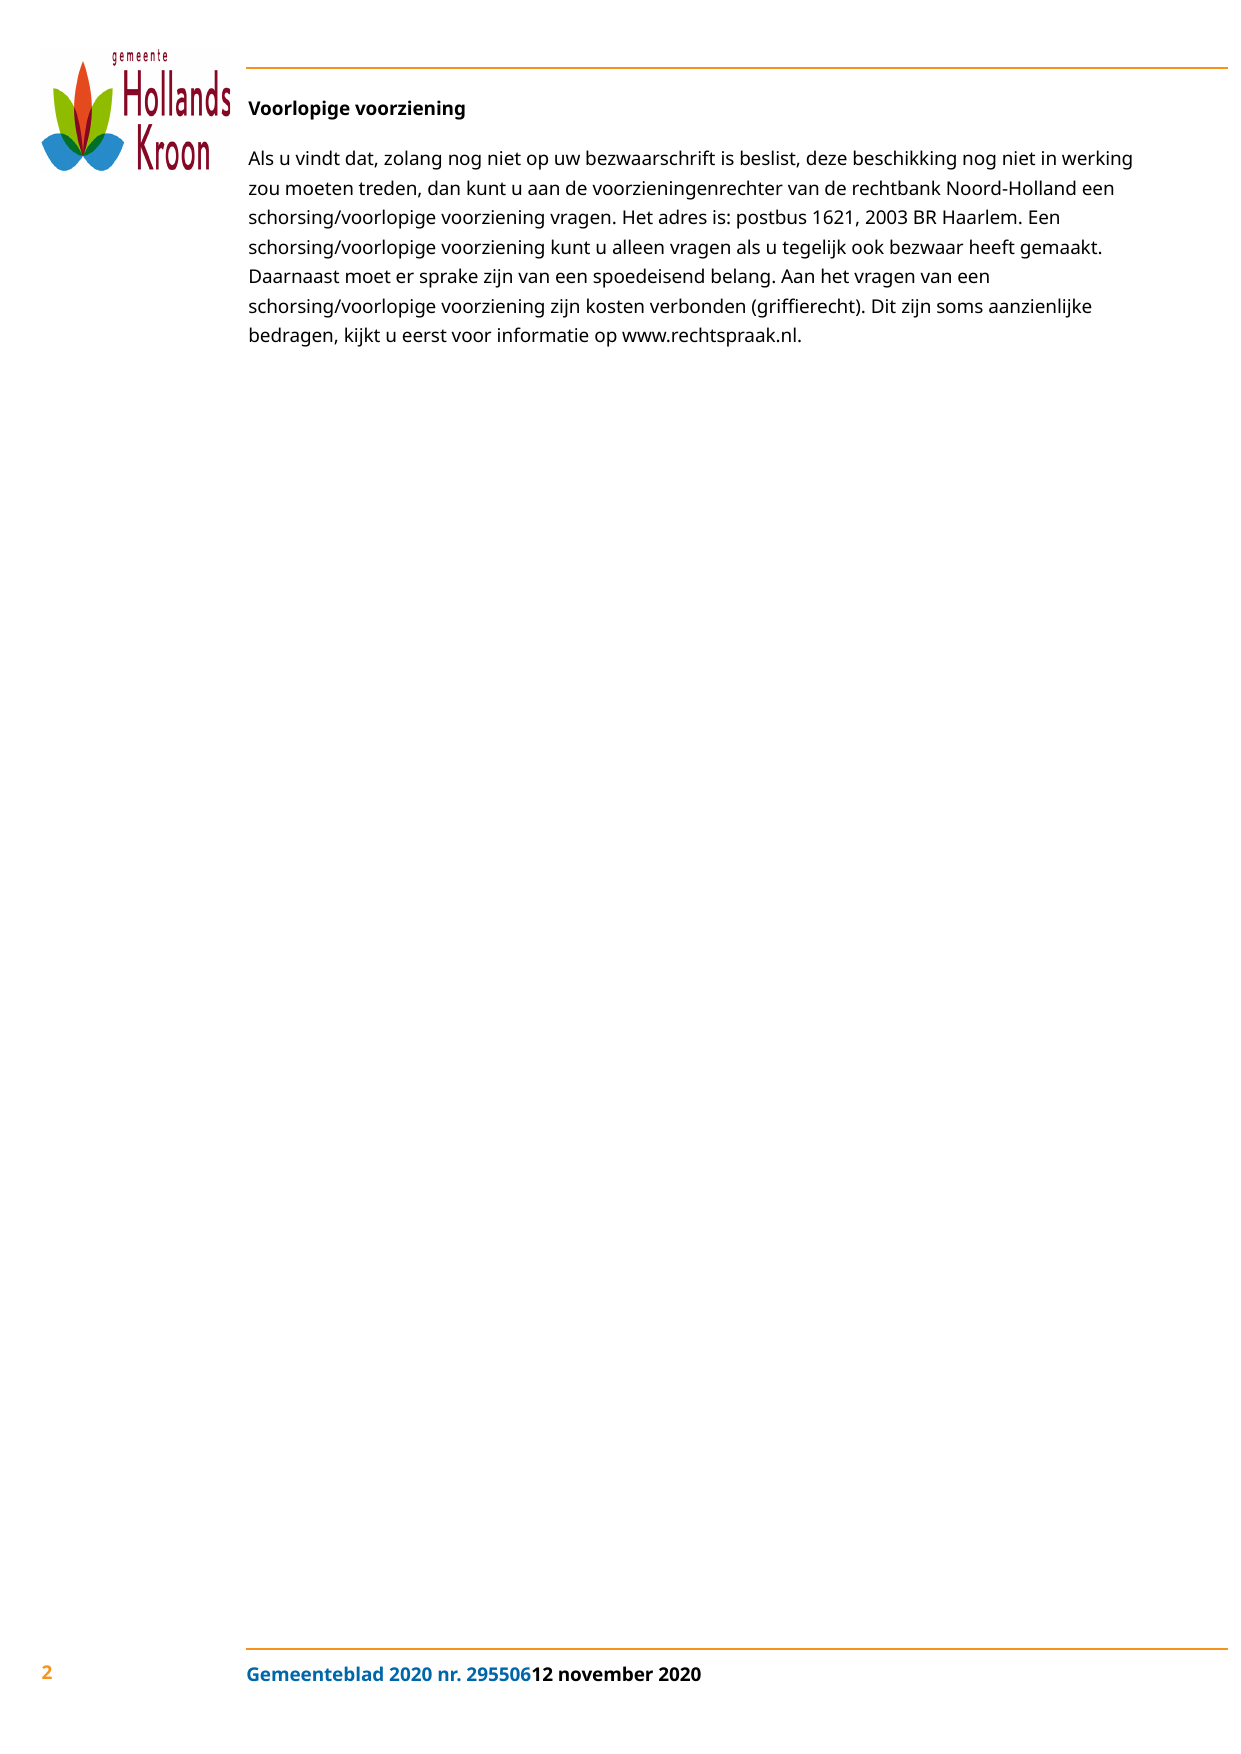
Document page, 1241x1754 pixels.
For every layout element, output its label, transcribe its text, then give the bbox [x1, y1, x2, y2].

picture [41, 47, 231, 172]
text Als u vindt dat, zolang nog niet op uw bezwaarschrift is beslist, deze beschikking nog niet in werking zou moeten treden, dan kunt u aan de voorzieningenrechter van de rechtbank Noord-Holland een schorsing/voorlopige voorziening vragen. Het adres is: postbus 1621, 2003 BR Haarlem. Een schorsing/voorlopige voorziening kunt u alleen vragen als u tegelijk ook bezwaar heeft gemaakt. Daarnaast moet er sprake zijn van een spoedeisend belang. Aan het vragen van een schorsing/voorlopige voorziening zijn kosten verbonden (griffierecht). Dit zijn soms aanzienlijke bedragen, kijkt u eerst voor informatie op www.rechtspraak.nl. [248, 145, 1152, 348]
text Voorlopige voorziening [248, 95, 1152, 121]
